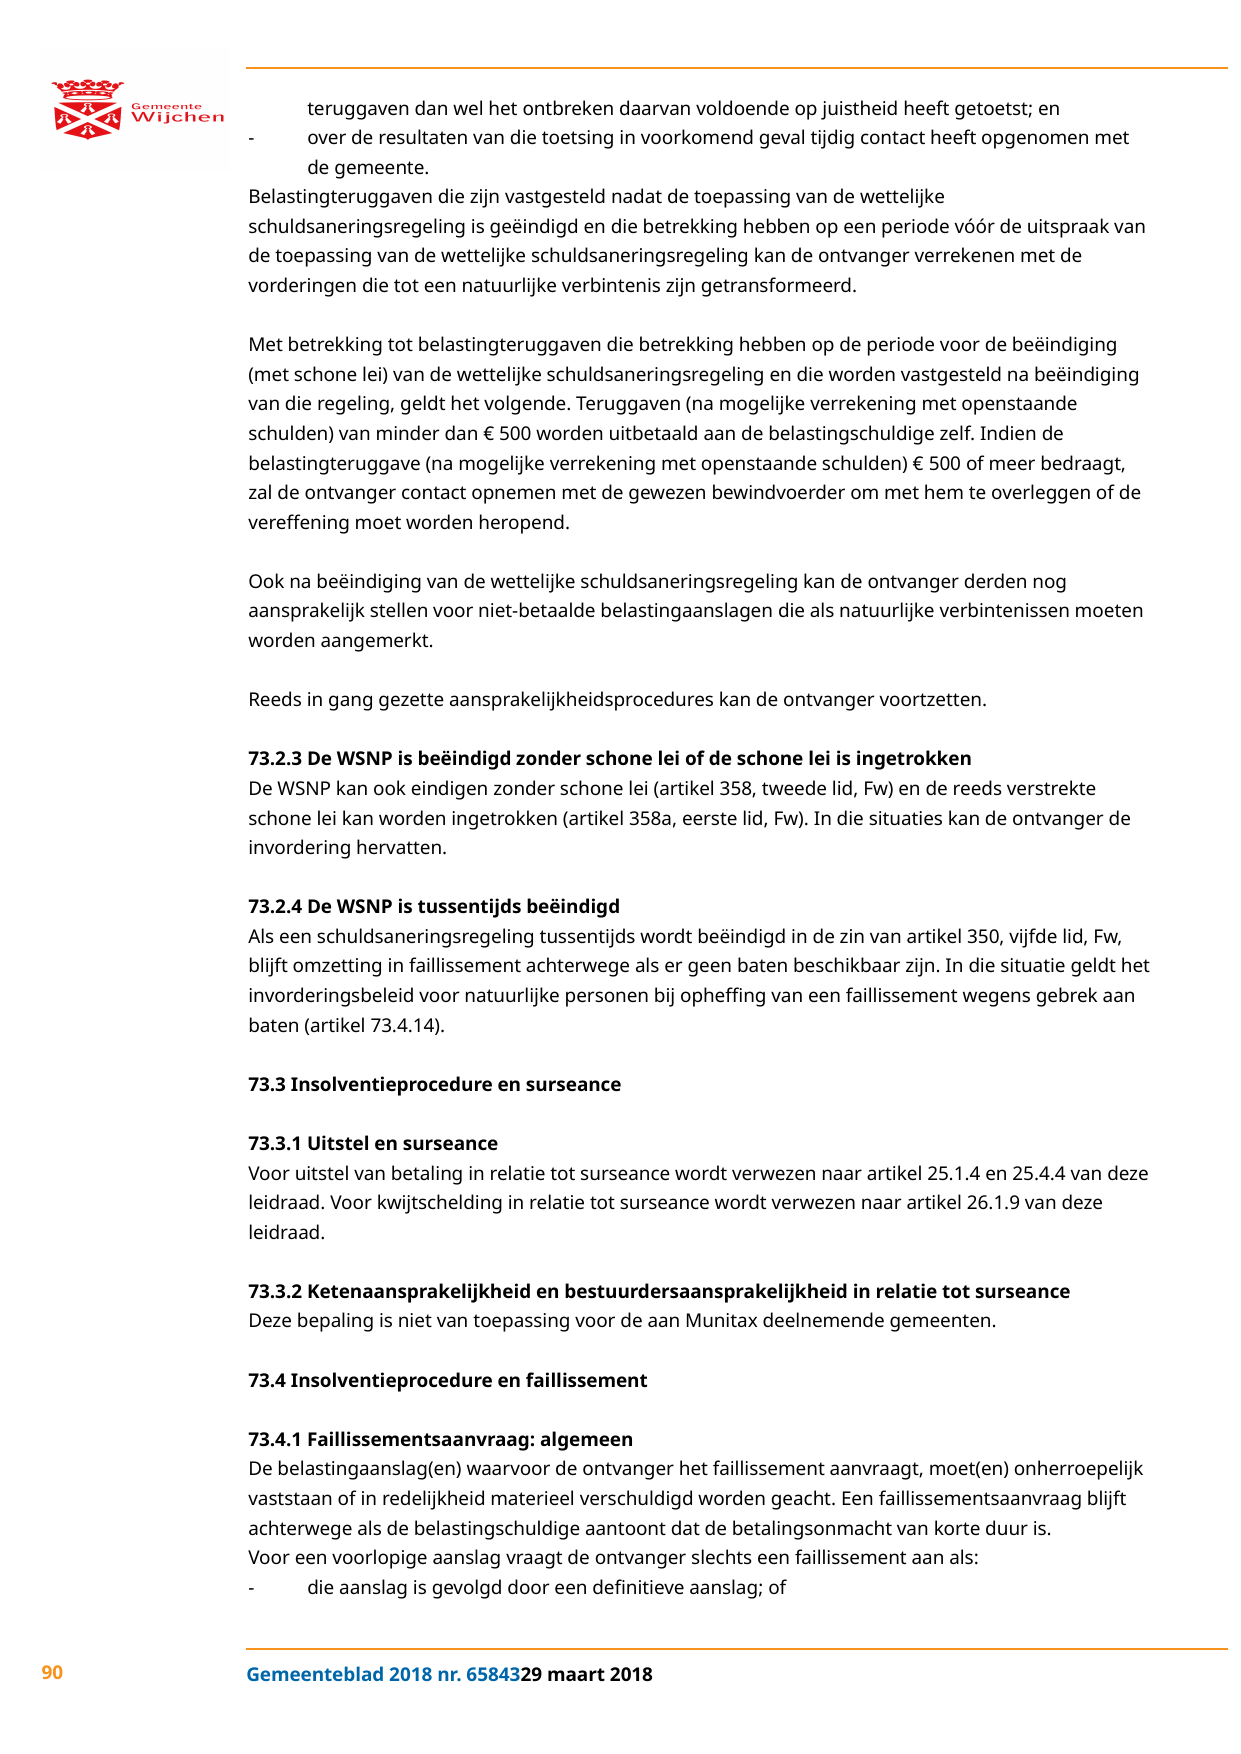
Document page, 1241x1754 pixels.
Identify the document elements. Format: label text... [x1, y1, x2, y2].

text Als een schuldsaneringsregeling tussentijds wordt beëindigd in de zin van artikel 350, vijfde lid, Fw, blijft omzetting in faillissement achterwege als er geen baten beschikbaar zijn. In die situatie geldt het invorderingsbeleid voor natuurlijke personen bij opheffing van een faillissement wegens gebrek aan baten (artikel 73.4.14). [248, 923, 1152, 1038]
text De WSNP kan ook eindigen zonder schone lei (artikel 358, tweede lid, Fw) en de reeds verstrekte schone lei kan worden ingetrokken (artikel 358a, eerste lid, Fw). In die situaties kan de ontvanger de invordering hervatten. [248, 775, 1152, 860]
text Met betrekking tot belastingteruggaven die betrekking hebben op de periode voor de beëindiging (met schone lei) van de wettelijke schuldsaneringsregeling en die worden vastgesteld na beëindiging van die regeling, geldt het volgende. Teruggaven (na mogelijke verrekening met openstaande schulden) van minder dan € 500 worden uitbetaald aan de belastingschuldige zelf. Indien de belastingteruggave (na mogelijke verrekening met openstaande schulden) € 500 of meer bedraagt, zal de ontvanger contact opnemen met de gewezen bewindvoerder om met hem te overleggen of de vereffening moet worden heropend. [248, 331, 1152, 535]
text 73.2.4 De WSNP is tussentijds beëindigd [248, 893, 1152, 919]
text De belastingaanslag(en) waarvoor de ontvanger het faillissement aanvraagt, moet(en) onherroepelijk vaststaan of in redelijkheid materieel verschuldigd worden geacht. Een faillissementsaanvraag blijft achterwege als de belastingschuldige aantoont dat de betalingsonmacht van korte duur is. [248, 1456, 1152, 1541]
text Deze bepaling is niet van toepassing voor de aan Munitax deelnemende gemeenten. [248, 1308, 1152, 1333]
list teruggaven dan wel het ontbreken daarvan voldoende op juistheid heeft getoetst; en [248, 95, 1152, 121]
text Voor een voorlopige aanslag vraagt de ontvanger slechts een faillissement aan als: [248, 1544, 1152, 1570]
text Reeds in gang gezette aansprakelijkheidsprocedures kan de ontvanger voortzetten. [248, 686, 1152, 712]
text Belastingteruggaven die zijn vastgesteld nadat de toepassing van de wettelijke schuldsaneringsregeling is geëindigd en die betrekking hebben op een periode vóór de uitspraak van de toepassing van de wettelijke schuldsaneringsregeling kan de ontvanger verrekenen met de vorderingen die tot een natuurlijke verbintenis zijn getransformeerd. [248, 183, 1152, 298]
text 73.3.1 Uitstel en surseance [248, 1130, 1152, 1156]
list die aanslag is gevolgd door een definitieve aanslag; of [248, 1574, 1152, 1600]
text Voor uitstel van betaling in relatie tot surseance wordt verwezen naar artikel 25.1.4 en 25.4.4 van deze leidraad. Voor kwijtschelding in relatie tot surseance wordt verwezen naar artikel 26.1.9 van deze leidraad. [248, 1160, 1152, 1245]
text 73.4.1 Faillissementsaanvraag: algemeen [248, 1426, 1152, 1452]
picture [41, 47, 231, 172]
text 73.3 Insolventieprocedure en surseance [248, 1071, 1152, 1097]
text 73.2.3 De WSNP is beëindigd zonder schone lei of de schone lei is ingetrokken [248, 746, 1152, 771]
text Ook na beëindiging van de wettelijke schuldsaneringsregeling kan de ontvanger derden nog aansprakelijk stellen voor niet-betaalde belastingaanslagen die als natuurlijke verbintenissen moeten worden aangemerkt. [248, 568, 1152, 653]
text 73.4 Insolventieprocedure en faillissement [248, 1367, 1152, 1393]
list over de resultaten van die toetsing in voorkomend geval tijdig contact heeft opgenomen met de gemeente. [248, 124, 1152, 180]
text 73.3.2 Ketenaansprakelijkheid en bestuurdersaansprakelijkheid in relatie tot surseance [248, 1278, 1152, 1304]
